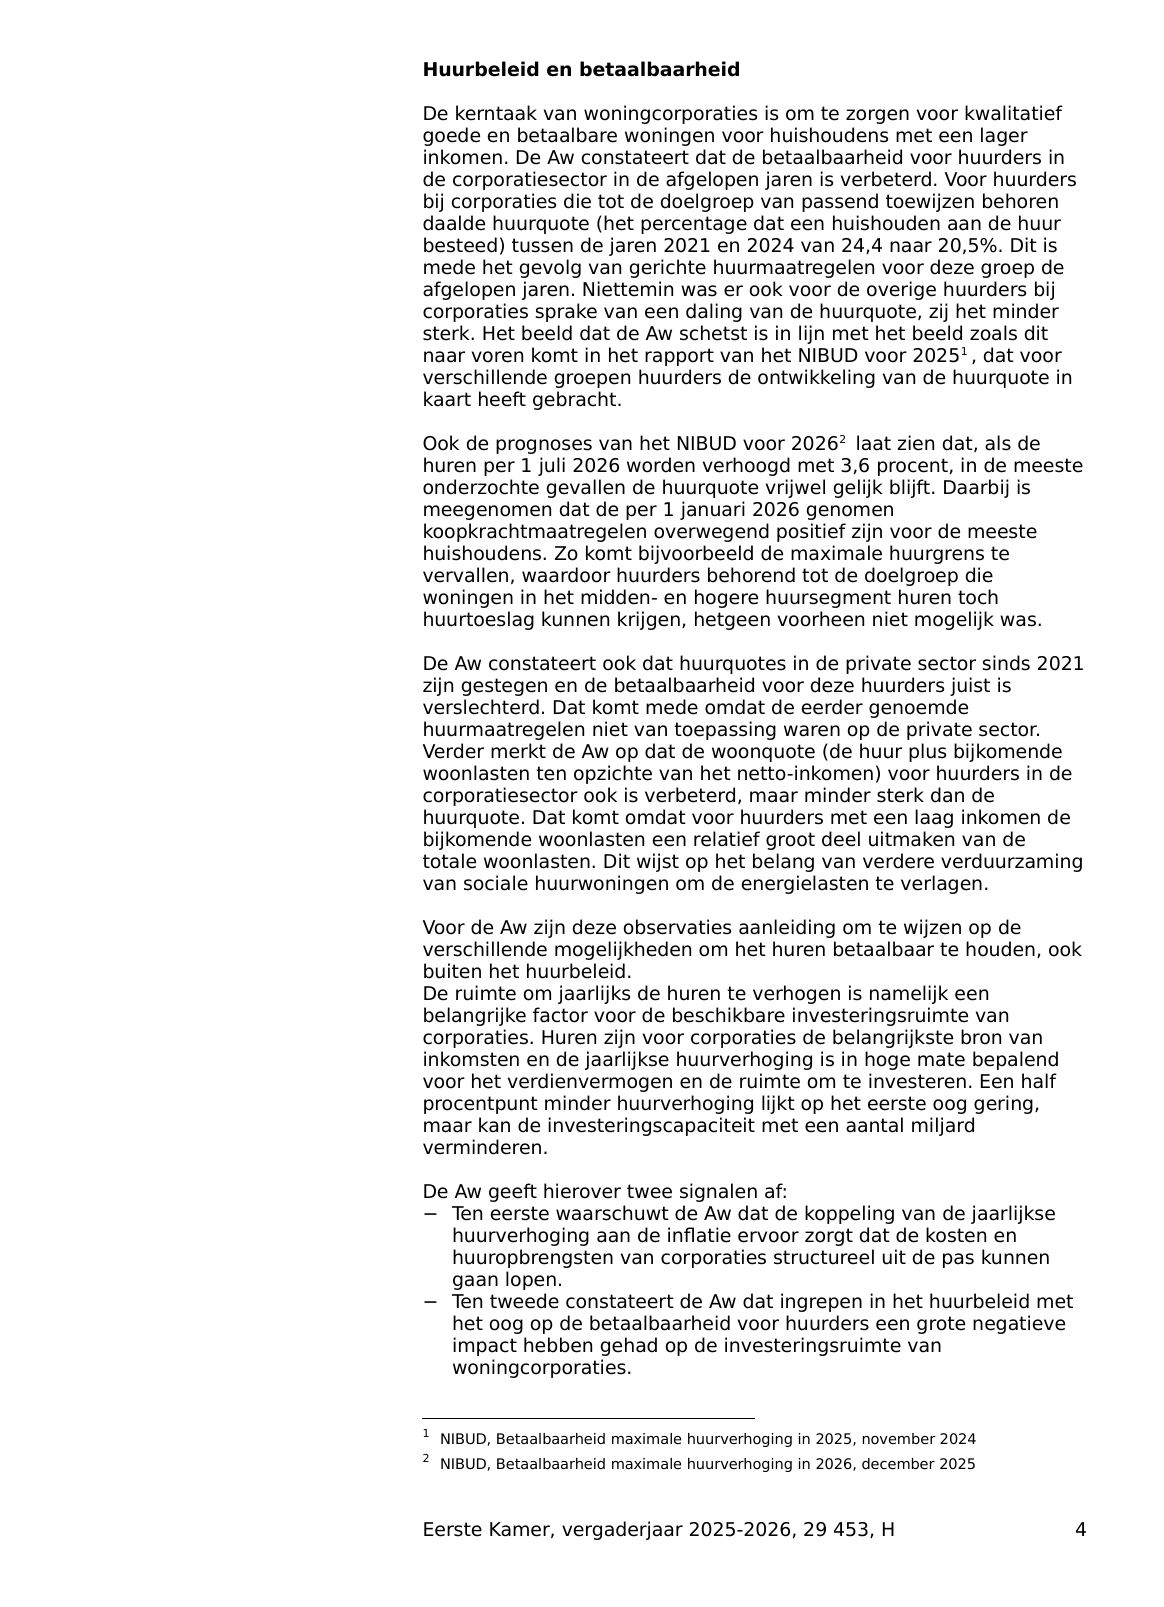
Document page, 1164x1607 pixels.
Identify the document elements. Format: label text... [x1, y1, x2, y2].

text − Ten eerste waarschuwt de Aw dat de koppeling van de jaarlijkse huurverhoging aan de inflatie ervoor zorgt dat de kosten en huuropbrengsten van corporaties structureel uit de pas kunnen gaan lopen. [422, 1203, 1087, 1291]
text Ook de prognoses van het NIBUD voor 2026 laat zien dat, als de huren per 1 juli 2026 worden verhoogd met 3,6 procent, in de meeste onderzochte gevallen de huurquote vrijwel gelijk blijft. Daarbij is meegenomen dat de per 1 januari 2026 genomen koopkrachtmaatregelen overwegend positief zijn voor de meeste huishoudens. Zo komt bijvoorbeeld de maximale huurgrens te vervallen, waardoor huurders behorend tot de doelgroep die woningen in het midden- en hogere huursegment huren toch huurtoeslag kunnen krijgen, hetgeen voorheen niet mogelijk was. [422, 433, 1087, 631]
text − Ten tweede constateert de Aw dat ingrepen in het huurbeleid met het oog op de betaalbaarheid voor huurders een grote negatieve impact hebben gehad op de investeringsruimte van woningcorporaties. [422, 1291, 1087, 1379]
text De ruimte om jaarlijks de huren te verhogen is namelijk een belangrijke factor voor de beschikbare investeringsruimte van corporaties. Huren zijn voor corporaties de belangrijkste bron van inkomsten en de jaarlijkse huurverhoging is in hoge mate bepalend voor het verdienvermogen en de ruimte om te investeren. Een half procentpunt minder huurverhoging lijkt op het eerste oog gering, maar kan de investeringscapaciteit met een aantal miljard verminderen. [422, 983, 1087, 1159]
text NIBUD, Betaalbaarheid maximale huurverhoging in 2025, november 2024 [422, 1427, 1087, 1449]
text De kerntaak van woningcorporaties is om te zorgen voor kwalitatief goede en betaalbare woningen voor huishoudens met een lager inkomen. De Aw constateert dat de betaalbaarheid voor huurders in de corporatiesector in de afgelopen jaren is verbeterd. Voor huurders bij corporaties die tot de doelgroep van passend toewijzen behoren daalde huurquote (het percentage dat een huishouden aan de huur besteed) tussen de jaren 2021 en 2024 van 24,4 naar 20,5%. Dit is mede het gevolg van gerichte huurmaatregelen voor deze groep de afgelopen jaren. Niettemin was er ook voor de overige huurders bij corporaties sprake van een daling van de huurquote, zij het minder sterk. Het beeld dat de Aw schetst is in lijn met het beeld zoals dit naar voren komt in het rapport van het NIBUD voor 2025, dat voor verschillende groepen huurders de ontwikkeling van de huurquote in kaart heeft gebracht. [422, 103, 1087, 411]
text Voor de Aw zijn deze observaties aanleiding om te wijzen op de verschillende mogelijkheden om het huren betaalbaar te houden, ook buiten het huurbeleid. [422, 917, 1087, 983]
text NIBUD, Betaalbaarheid maximale huurverhoging in 2026, december 2025 [422, 1452, 1087, 1474]
text De Aw constateert ook dat huurquotes in de private sector sinds 2021 zijn gestegen en de betaalbaarheid voor deze huurders juist is verslechterd. Dat komt mede omdat de eerder genoemde huurmaatregelen niet van toepassing waren op de private sector. Verder merkt de Aw op dat de woonquote (de huur plus bijkomende woonlasten ten opzichte van het netto-inkomen) voor huurders in de corporatiesector ook is verbeterd, maar minder sterk dan de huurquote. Dat komt omdat voor huurders met een laag inkomen de bijkomende woonlasten een relatief groot deel uitmaken van de totale woonlasten. Dit wijst op het belang van verdere verduurzaming van sociale huurwoningen om de energielasten te verlagen. [422, 653, 1087, 895]
text De Aw geeft hierover twee signalen af: [422, 1181, 1087, 1203]
subtitle Huurbeleid en betaalbaarheid [422, 59, 1087, 81]
